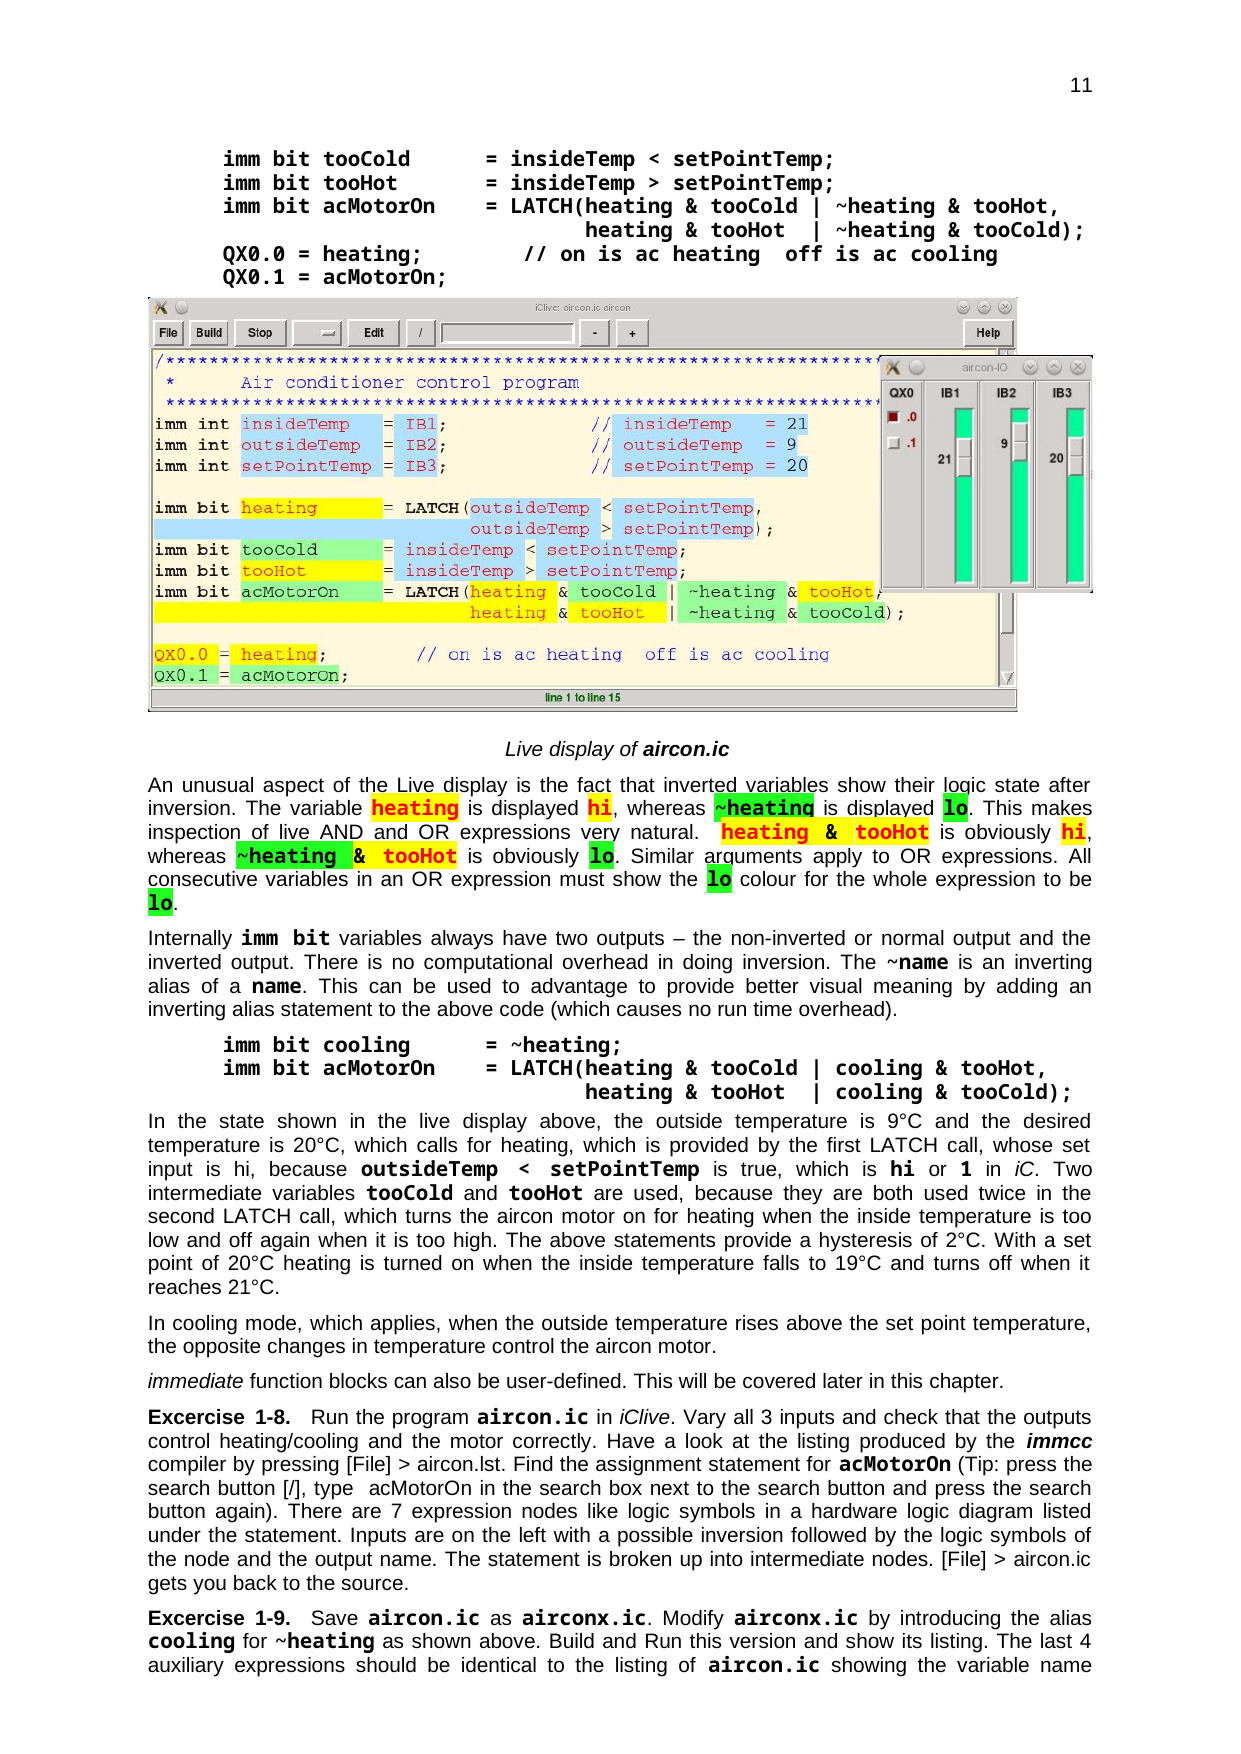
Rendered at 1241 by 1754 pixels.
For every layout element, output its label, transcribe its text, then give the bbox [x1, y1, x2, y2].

text heating & tooHot | cooling & tooCold); [223, 1081, 1092, 1104]
text Internally imm bit variables always have two outputs – the non-inverted or normal output and the inverted output. There is no computational overhead in doing inversion. The ~name is an inverting alias of a name. This can be used to advantage to provide better visual meaning by adding an inverting alias statement to the above code (which causes no run time overhead). [148, 927, 1092, 1021]
text Live display of aircon.ic [148, 593, 1093, 761]
picture [148, 297, 1093, 712]
text imm bit tooHot = insideTemp > setPointTemp; [223, 171, 1092, 195]
text [148, 296, 1093, 355]
text imm bit acMotorOn = LATCH(heating & tooCold | ~heating & tooHot, [223, 195, 1092, 219]
text Excercise 1-9. Save aircon.ic as airconx.ic. Modify airconx.ic by introducing the alias cooling for ~heating as shown above. Build and Run this version and show its listing. The last 4 auxiliary expressions should be identical to the listing of aircon.ic showing the variable name [148, 1606, 1092, 1677]
text An unusual aspect of the Live display is the fact that inverted variables show their logic state after inversion. The variable heating is displayed hi, whereas ~heating is displayed lo. This makes inspection of live AND and OR expressions very natural. heating & tooHot is obviously hi, whereas ~heating & tooHot is obviously lo. Similar arguments apply to OR expressions. All consecutive variables in an OR expression must show the lo colour for the whole expression to be lo. [148, 773, 1092, 915]
text QX0.0 = heating; // on is ac heating off is ac cooling [223, 242, 1092, 266]
text imm bit acMotorOn = LATCH(heating & tooCold | cooling & tooHot, [223, 1057, 1092, 1081]
text In the state shown in the live display above, the outside temperature is 9°C and the desired temperature is 20°C, which calls for heating, which is provided by the first LATCH call, whose set input is hi, because outsideTemp < setPointTemp is true, which is hi or 1 in iC. Two intermediate variables tooCold and tooHot are used, because they are both used twice in the second LATCH call, which turns the aircon motor on for heating when the inside temperature is too low and off again when it is too high. The above statements provide a hysteresis of 2°C. With a set point of 20°C heating is turned on when the inside temperature falls to 19°C and turns off when it reaches 21°C. [148, 1110, 1092, 1299]
text immediate function blocks can also be user-defined. This will be covered later in this chapter. [148, 1370, 1092, 1394]
text heating & tooHot | ~heating & tooCold); [223, 219, 1092, 242]
text In cooling mode, which applies, when the outside temperature rises above the set point temperature, the opposite changes in temperature control the aircon motor. [148, 1311, 1092, 1358]
text Excercise 1-8. Run the program aircon.ic in iClive. Vary all 3 inputs and check that the outputs control heating/cooling and the motor correctly. Have a look at the listing produced by the immcc compiler by pressing [File] > aircon.lst. Find the assignment statement for acMotorOn (Tip: press the search button [/], type acMotorOn in the search box next to the search button and press the search button again). There are 7 expression nodes like logic symbols in a hardware logic diagram listed under the statement. Inputs are on the left with a possible inversion followed by the logic symbols of the node and the output name. The statement is broken up into intermediate nodes. [File] > aircon.ic gets you back to the source. [148, 1406, 1092, 1595]
text imm bit tooCold = insideTemp < setPointTemp; [223, 148, 1092, 171]
text imm bit cooling = ~heating; [223, 1033, 1092, 1057]
text QX0.1 = acMotorOn; [223, 266, 1092, 289]
